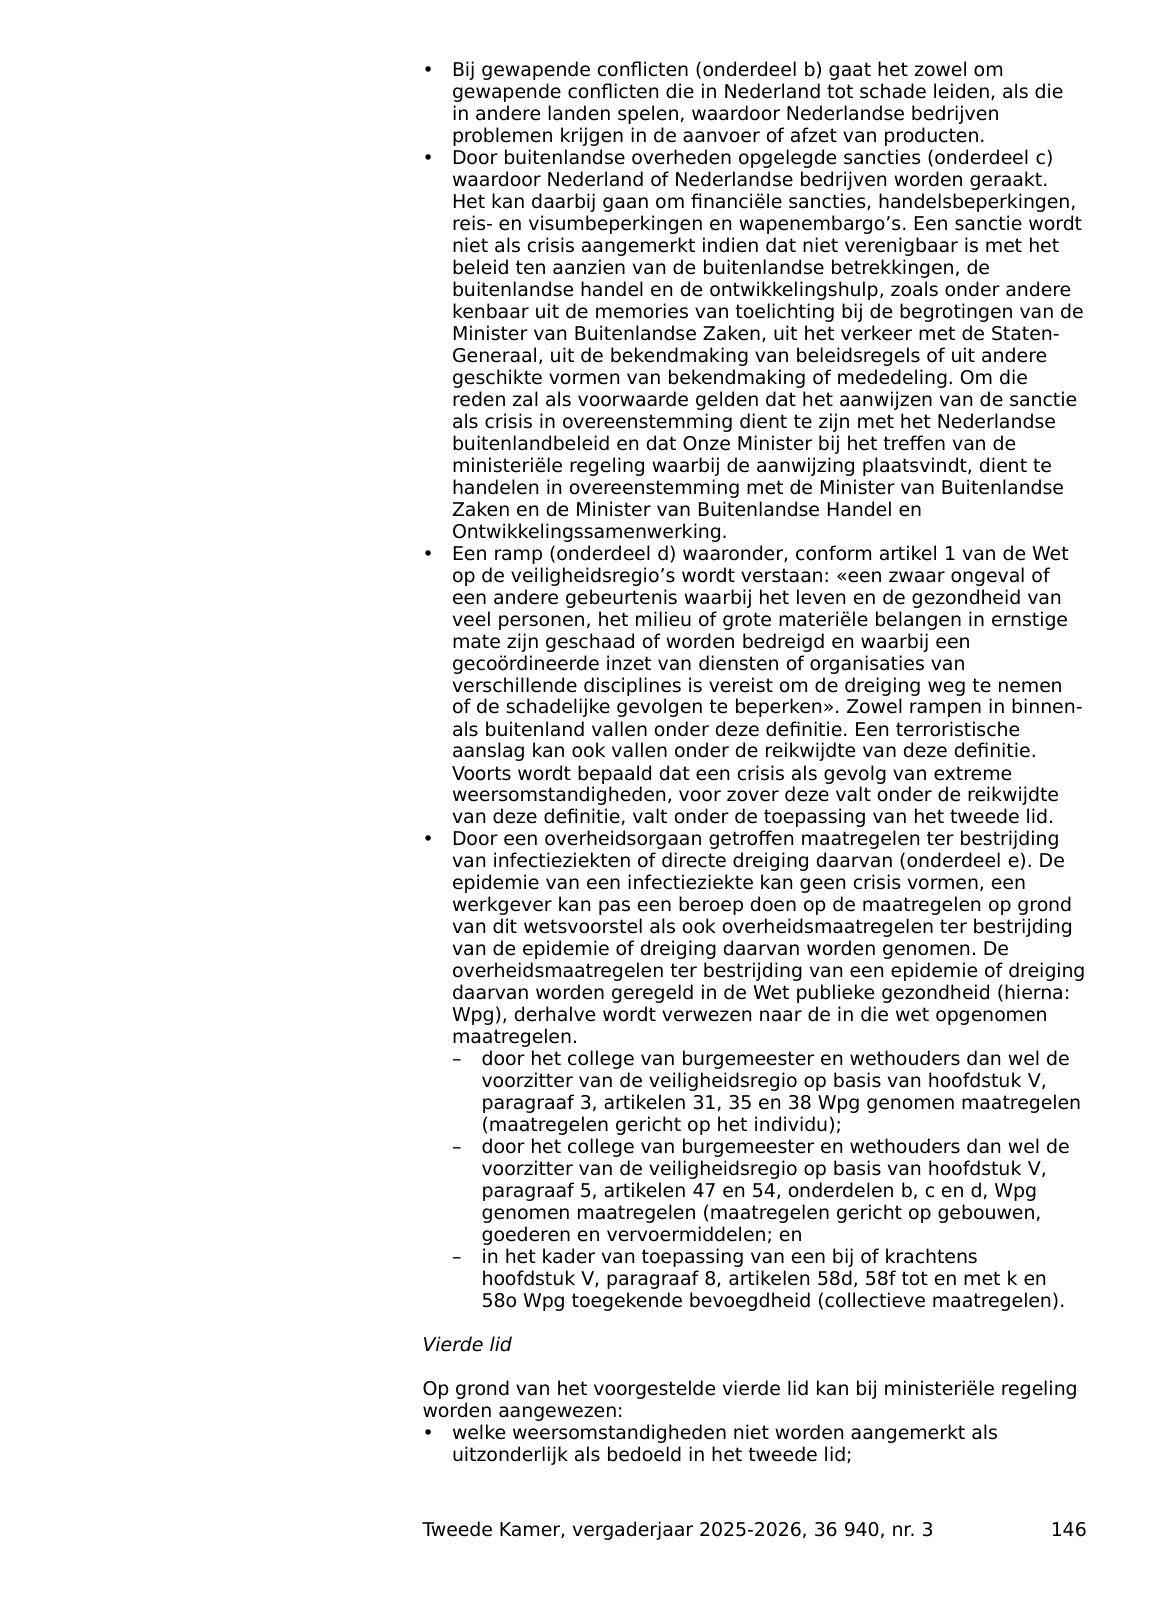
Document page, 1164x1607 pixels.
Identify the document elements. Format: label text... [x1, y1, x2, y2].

subtitle Vierde lid [422, 1334, 1087, 1356]
text Op grond van het voorgestelde vierde lid kan bij ministeriële regeling worden aangewezen: [422, 1378, 1087, 1422]
text – door het college van burgemeester en wethouders dan wel de voorzitter van de veiligheidsregio op basis van hoofdstuk V, paragraaf 3, artikelen 31, 35 en 38 Wpg genomen maatregelen (maatregelen gericht op het individu); [452, 1048, 1087, 1136]
text • welke weersomstandigheden niet worden aangemerkt als uitzonderlijk als bedoeld in het tweede lid; [422, 1422, 1087, 1466]
text • Door buitenlandse overheden opgelegde sancties (onderdeel c) waardoor Nederland of Nederlandse bedrijven worden geraakt. Het kan daarbij gaan om financiële sancties, handelsbeperkingen, reis- en visumbeperkingen en wapenembargo’s. Een sanctie wordt niet als crisis aangemerkt indien dat niet verenigbaar is met het beleid ten aanzien van de buitenlandse betrekkingen, de buitenlandse handel en de ontwikkelingshulp, zoals onder andere kenbaar uit de memories van toelichting bij de begrotingen van de Minister van Buitenlandse Zaken, uit het verkeer met de Staten-Generaal, uit de bekendmaking van beleidsregels of uit andere geschikte vormen van bekendmaking of mededeling. Om die reden zal als voorwaarde gelden dat het aanwijzen van de sanctie als crisis in overeenstemming dient te zijn met het Nederlandse buitenlandbeleid en dat Onze Minister bij het treffen van de ministeriële regeling waarbij de aanwijzing plaatsvindt, dient te handelen in overeenstemming met de Minister van Buitenlandse Zaken en de Minister van Buitenlandse Handel en Ontwikkelingssamenwerking. [422, 147, 1087, 543]
text – in het kader van toepassing van een bij of krachtens hoofdstuk V, paragraaf 8, artikelen 58d, 58f tot en met k en 58o Wpg toegekende bevoegdheid (collectieve maatregelen). [452, 1246, 1087, 1312]
text • Een ramp (onderdeel d) waaronder, conform artikel 1 van de Wet op de veiligheidsregio’s wordt verstaan: «een zwaar ongeval of een andere gebeurtenis waarbij het leven en de gezondheid van veel personen, het milieu of grote materiële belangen in ernstige mate zijn geschaad of worden bedreigd en waarbij een gecoördineerde inzet van diensten of organisaties van verschillende disciplines is vereist om de dreiging weg te nemen of de schadelijke gevolgen te beperken». Zowel rampen in binnen- als buitenland vallen onder deze definitie. Een terroristische aanslag kan ook vallen onder de reikwijdte van deze definitie. Voorts wordt bepaald dat een crisis als gevolg van extreme weersomstandigheden, voor zover deze valt onder de reikwijdte van deze definitie, valt onder de toepassing van het tweede lid. [422, 543, 1087, 828]
text – door het college van burgemeester en wethouders dan wel de voorzitter van de veiligheidsregio op basis van hoofdstuk V, paragraaf 5, artikelen 47 en 54, onderdelen b, c en d, Wpg genomen maatregelen (maatregelen gericht op gebouwen, goederen en vervoermiddelen; en [452, 1136, 1087, 1246]
text • Door een overheidsorgaan getroffen maatregelen ter bestrijding van infectieziekten of directe dreiging daarvan (onderdeel e). De epidemie van een infectieziekte kan geen crisis vormen, een werkgever kan pas een beroep doen op de maatregelen op grond van dit wetsvoorstel als ook overheidsmaatregelen ter bestrijding van de epidemie of dreiging daarvan worden genomen. De overheidsmaatregelen ter bestrijding van een epidemie of dreiging daarvan worden geregeld in de Wet publieke gezondheid (hierna: Wpg), derhalve wordt verwezen naar de in die wet opgenomen maatregelen. [422, 828, 1087, 1048]
text • Bij gewapende conflicten (onderdeel b) gaat het zowel om gewapende conflicten die in Nederland tot schade leiden, als die in andere landen spelen, waardoor Nederlandse bedrijven problemen krijgen in de aanvoer of afzet van producten. [422, 59, 1087, 147]
